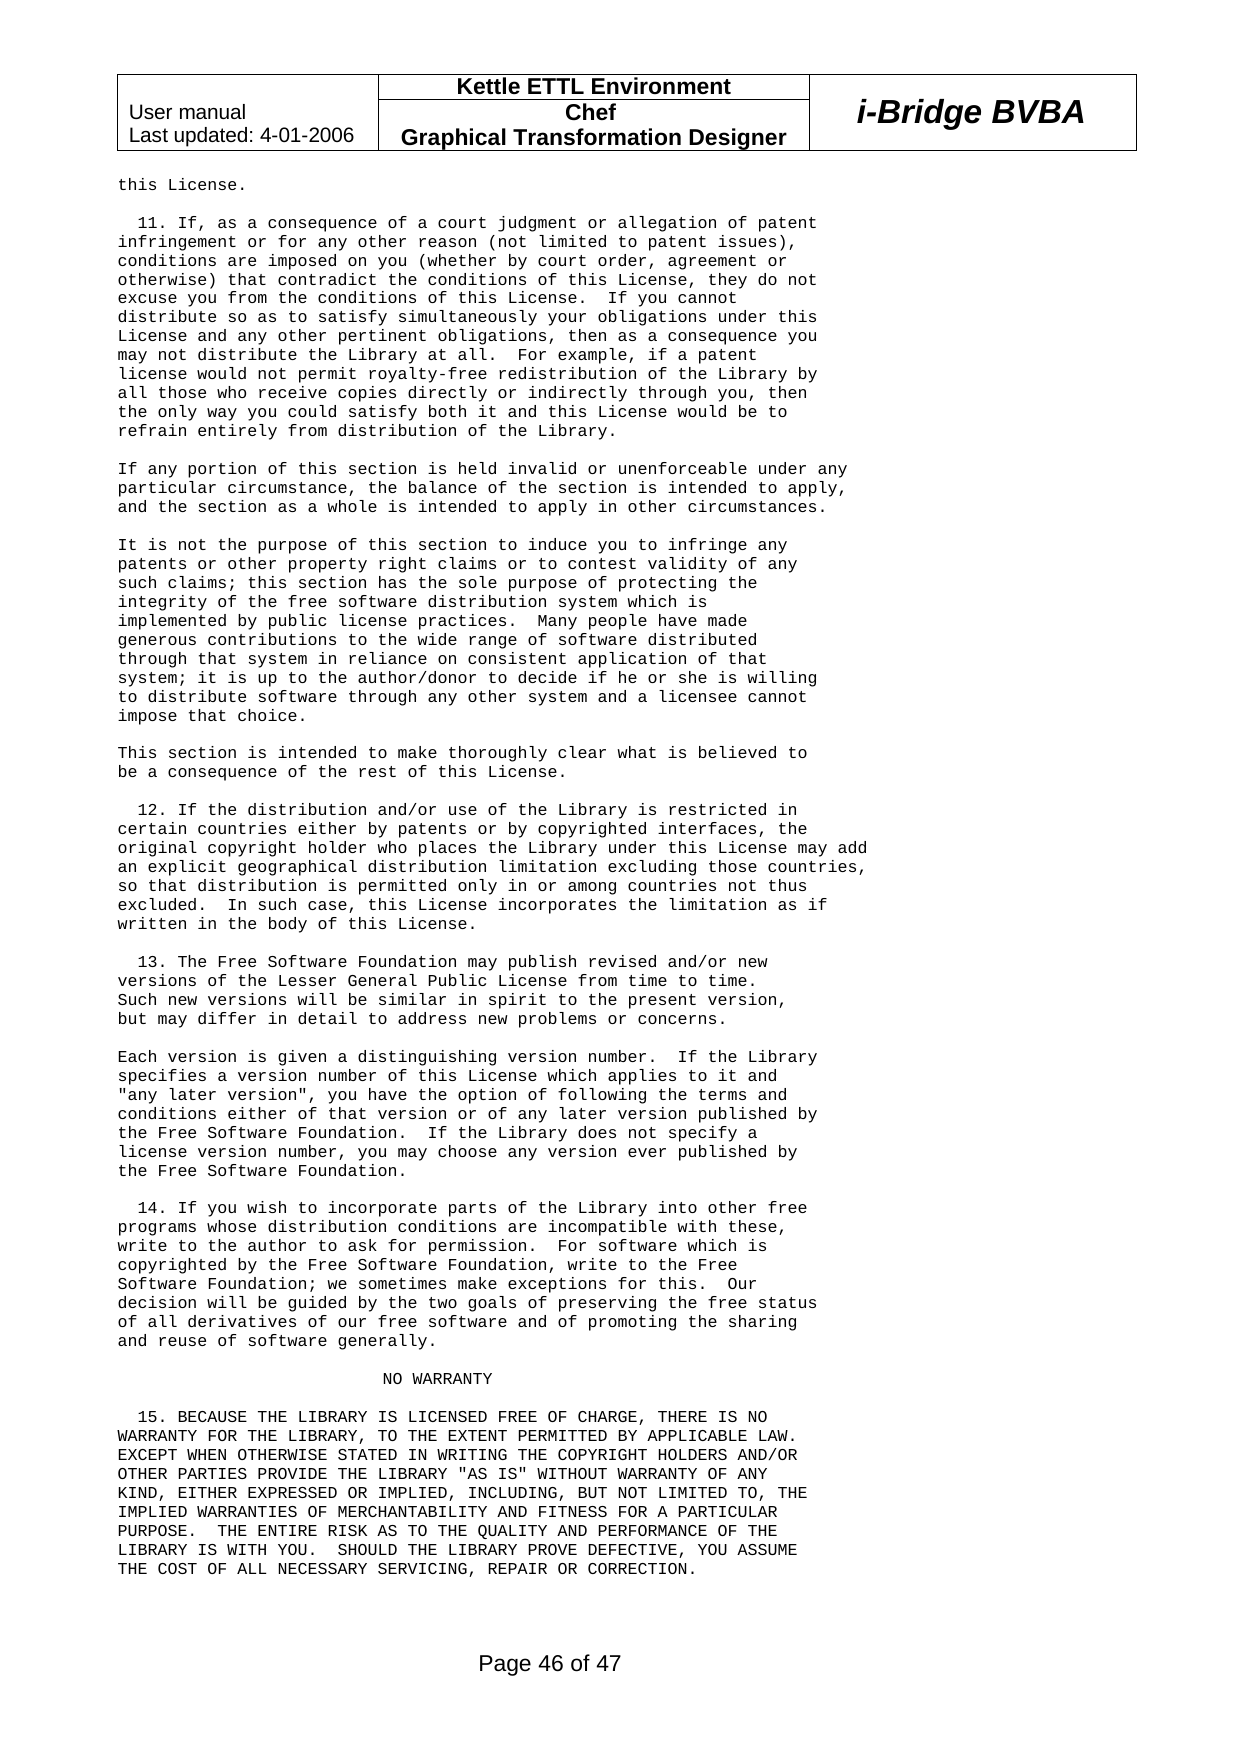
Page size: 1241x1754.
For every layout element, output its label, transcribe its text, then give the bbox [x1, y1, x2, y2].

text this License. 11. If, as a consequence of a court judgment or allegation of patent infringement or for any other reason (not limited to patent issues), conditions are imposed on you (whether by court order, agreement or otherwise) that contradict the conditions of this License, they do not excuse you from the conditions of this License. If you cannot distribute so as to satisfy simultaneously your obligations under this License and any other pertinent obligations, then as a consequence you may not distribute the Library at all. For example, if a patent license would not permit royalty-free redistribution of the Library by all those who receive copies directly or indirectly through you, then the only way you could satisfy both it and this License would be to refrain entirely from distribution of the Library. If any portion of this section is held invalid or unenforceable under any particular circumstance, the balance of the section is intended to apply, and the section as a whole is intended to apply in other circumstances. It is not the purpose of this section to induce you to infringe any patents or other property right claims or to contest validity of any such claims; this section has the sole purpose of protecting the integrity of the free software distribution system which is implemented by public license practices. Many people have made generous contributions to the wide range of software distributed through that system in reliance on consistent application of that system; it is up to the author/donor to decide if he or she is willing to distribute software through any other system and a licensee cannot impose that choice. This section is intended to make thoroughly clear what is believed to be a consequence of the rest of this License. 12. If the distribution and/or use of the Library is restricted in certain countries either by patents or by copyrighted interfaces, the original copyright holder who places the Library under this License may add an explicit geographical distribution limitation excluding those countries, so that distribution is permitted only in or among countries not thus excluded. In such case, this License incorporates the limitation as if written in the body of this License. 13. The Free Software Foundation may publish revised and/or new versions of the Lesser General Public License from time to time. Such new versions will be similar in spirit to the present version, but may differ in detail to address new problems or concerns. Each version is given a distinguishing version number. If the Library specifies a version number of this License which applies to it and "any later version", you have the option of following the terms and conditions either of that version or of any later version published by the Free Software Foundation. If the Library does not specify a license version number, you may choose any version ever published by the Free Software Foundation. 14. If you wish to incorporate parts of the Library into other free programs whose distribution conditions are incompatible with these, write to the author to ask for permission. For software which is copyrighted by the Free Software Foundation, write to the Free Software Foundation; we sometimes make exceptions for this. Our decision will be guided by the two goals of preserving the free status of all derivatives of our free software and of promoting the sharing and reuse of software generally. NO WARRANTY 15. BECAUSE THE LIBRARY IS LICENSED FREE OF CHARGE, THERE IS NO WARRANTY FOR THE LIBRARY, TO THE EXTENT PERMITTED BY APPLICABLE LAW. EXCEPT WHEN OTHERWISE STATED IN WRITING THE COPYRIGHT HOLDERS AND/OR OTHER PARTIES PROVIDE THE LIBRARY "AS IS" WITHOUT WARRANTY OF ANY KIND, EITHER EXPRESSED OR IMPLIED, INCLUDING, BUT NOT LIMITED TO, THE IMPLIED WARRANTIES OF MERCHANTABILITY AND FITNESS FOR A PARTICULAR PURPOSE. THE ENTIRE RISK AS TO THE QUALITY AND PERFORMANCE OF THE LIBRARY IS WITH YOU. SHOULD THE LIBRARY PROVE DEFECTIVE, YOU ASSUME THE COST OF ALL NECESSARY SERVICING, REPAIR OR CORRECTION. [117, 176, 1137, 1598]
